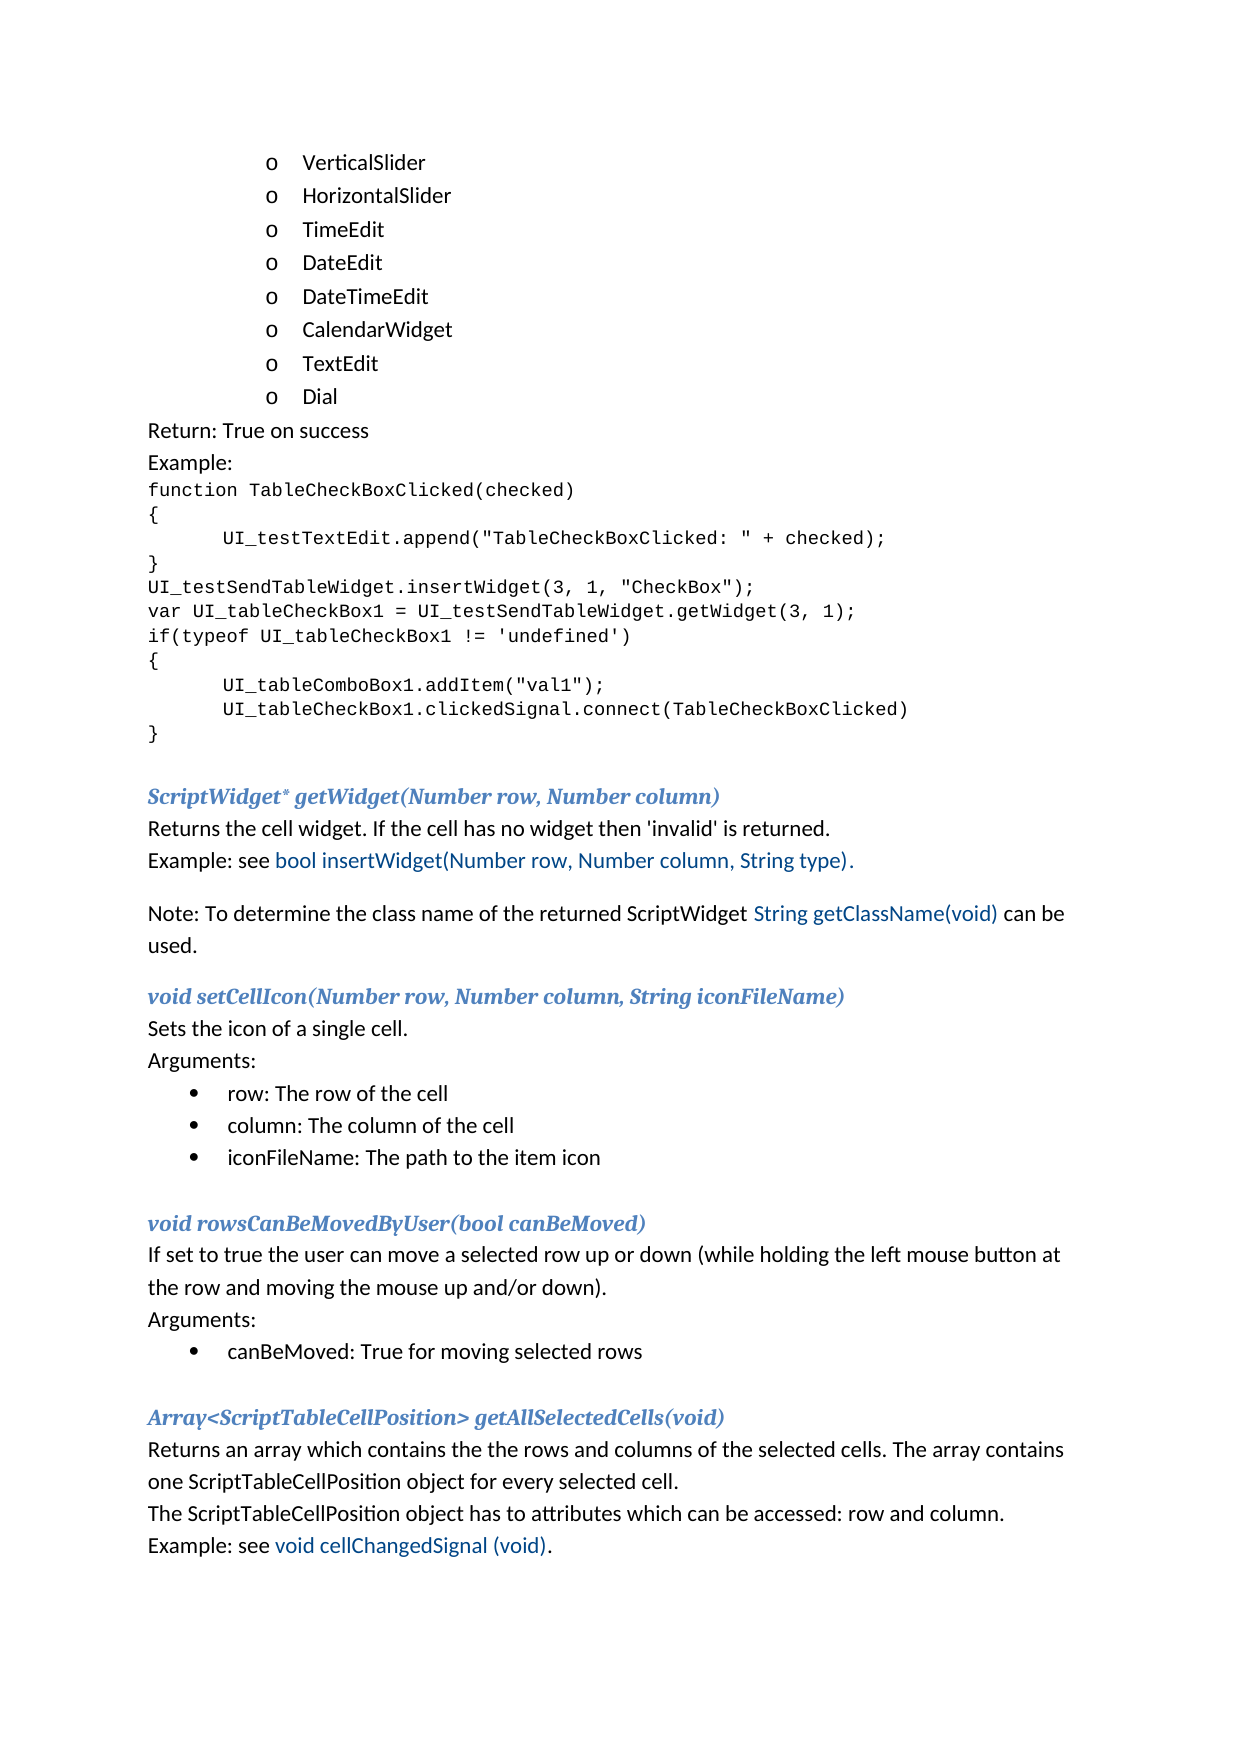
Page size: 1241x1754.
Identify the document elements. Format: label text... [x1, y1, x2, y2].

list HorizontalSlider [265, 181, 1093, 210]
list TimeEdit [265, 215, 1093, 244]
text { [148, 505, 1093, 526]
text function TableCheckBoxClicked(checked) [148, 480, 1093, 502]
text If set to true the user can move a selected row up or down (while holding the left mouse button at the row and moving the mouse up and/or down). [148, 1241, 1093, 1301]
text if(typeof UI_tableCheckBox1 != 'undefined') [148, 627, 1093, 648]
text UI_testSendTableWidget.insertWidget(3, 1, "CheckBox"); [148, 578, 1093, 599]
text Example: see bool insertWidget(Number row, Number column, String type). [148, 846, 1093, 874]
text Returns the cell widget. If the cell has no widget then 'invalid' is returned. [148, 814, 1093, 842]
subtitle void rowsCanBeMovedByUser(bool canBeMoved) [148, 1210, 1093, 1237]
text Returns an array which contains the the rows and columns of the selected cells. The array contains one ScriptTableCellPosition object for every selected cell. [148, 1435, 1093, 1495]
text Sets the icon of a single cell. [148, 1014, 1093, 1042]
list DateEdit [265, 248, 1093, 277]
list TextEdit [265, 349, 1093, 378]
list Dial [265, 382, 1093, 412]
text } [148, 724, 1093, 745]
list CalendarWidget [265, 315, 1093, 344]
text Return: True on success [148, 416, 1093, 444]
list column: The column of the cell [190, 1111, 1093, 1139]
text Note: To determine the class name of the returned ScriptWidget String getClassName(void) can be used. [148, 899, 1093, 959]
text { [148, 651, 1093, 672]
text Example: see void cellChangedSignal (void). [148, 1531, 1093, 1559]
subtitle void setCellIcon(Number row, Number column, String iconFileName) [148, 984, 1093, 1011]
list DateTimeEdit [265, 282, 1093, 311]
text Example: [148, 448, 1093, 476]
list iconFileName: The path to the item icon [190, 1143, 1093, 1171]
subtitle ScriptWidget* getWidget(Number row, Number column) [148, 783, 1093, 810]
text var UI_tableCheckBox1 = UI_testSendTableWidget.getWidget(3, 1); [148, 602, 1093, 623]
text UI_tableCheckBox1.clickedSignal.connect(TableCheckBoxClicked) [148, 700, 1093, 721]
text UI_tableComboBox1.addItem("val1"); [148, 675, 1093, 697]
text UI_testTextEdit.append("TableCheckBoxClicked: " + checked); [148, 529, 1093, 550]
text The ScriptTableCellPosition object has to attributes which can be accessed: row and column. [148, 1499, 1093, 1527]
subtitle Array<ScriptTableCellPosition> getAllSelectedCells(void) [148, 1404, 1093, 1431]
list row: The row of the cell [190, 1079, 1093, 1107]
list canBeMoved: True for moving selected rows [190, 1337, 1093, 1365]
text Arguments: [148, 1047, 1093, 1074]
list VerticalSlider [265, 148, 1093, 177]
text Arguments: [148, 1305, 1093, 1333]
text } [148, 553, 1093, 575]
